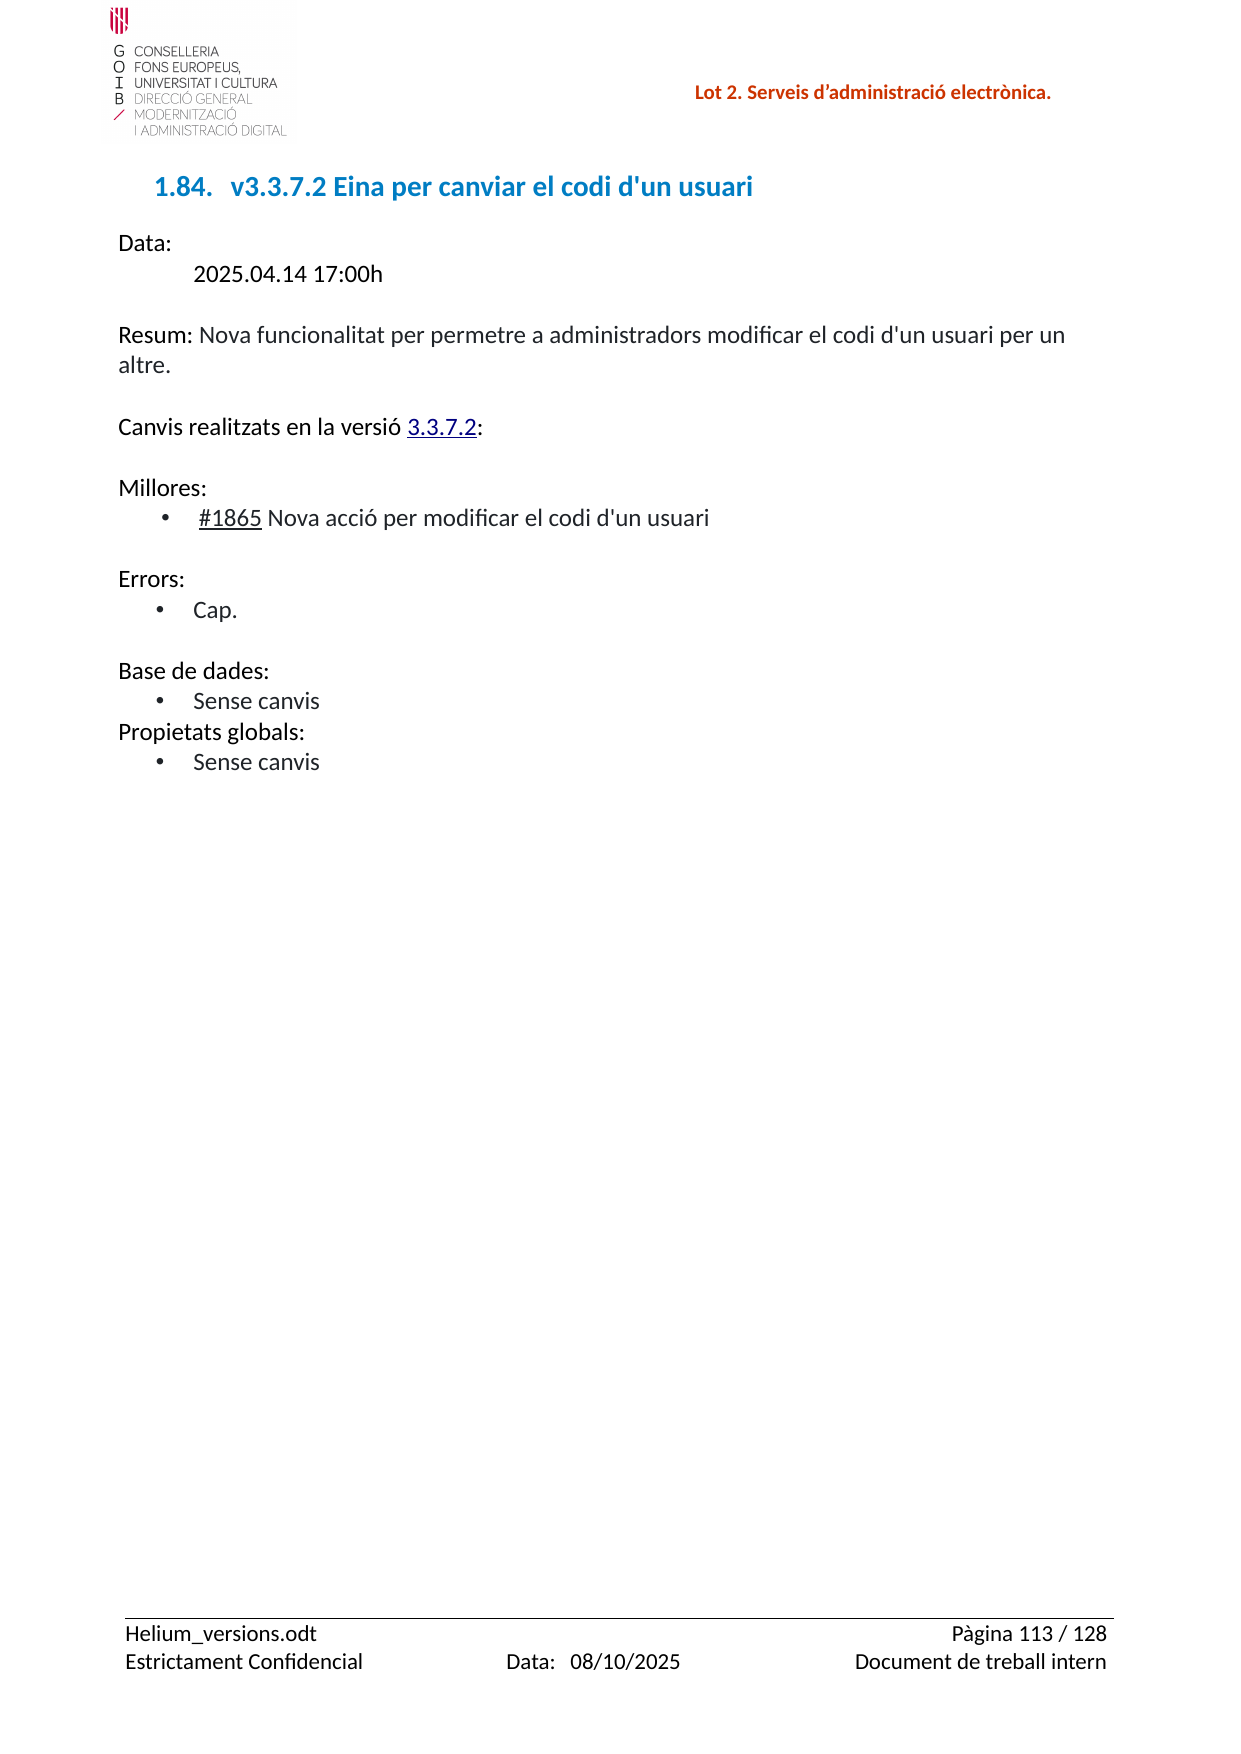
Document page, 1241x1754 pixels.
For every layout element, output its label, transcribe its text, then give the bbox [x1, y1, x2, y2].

list Cap. [156, 594, 1122, 624]
text 2025.04.14 17:00h [118, 258, 1122, 289]
text Millores: [118, 472, 1122, 502]
text Canvis realitzats en la versió 3.3.7.2: [118, 411, 1122, 441]
text Base de dades: [118, 655, 1122, 685]
subtitle v3.3.7.2 Eina per canviar el codi d'un usuari [153, 168, 1122, 204]
list Sense canvis [156, 746, 1122, 777]
list Sense canvis [156, 685, 1122, 716]
text Data: [118, 228, 1122, 258]
text Errors: [118, 563, 1122, 594]
picture [100, 0, 297, 144]
text Resum: Nova funcionalitat per permetre a administradors modificar el codi d'un usuari per un altre. [118, 319, 1122, 380]
text Propietats globals: [118, 716, 1122, 746]
list #1865 Nova acció per modificar el codi d'un usuari [161, 502, 1122, 533]
